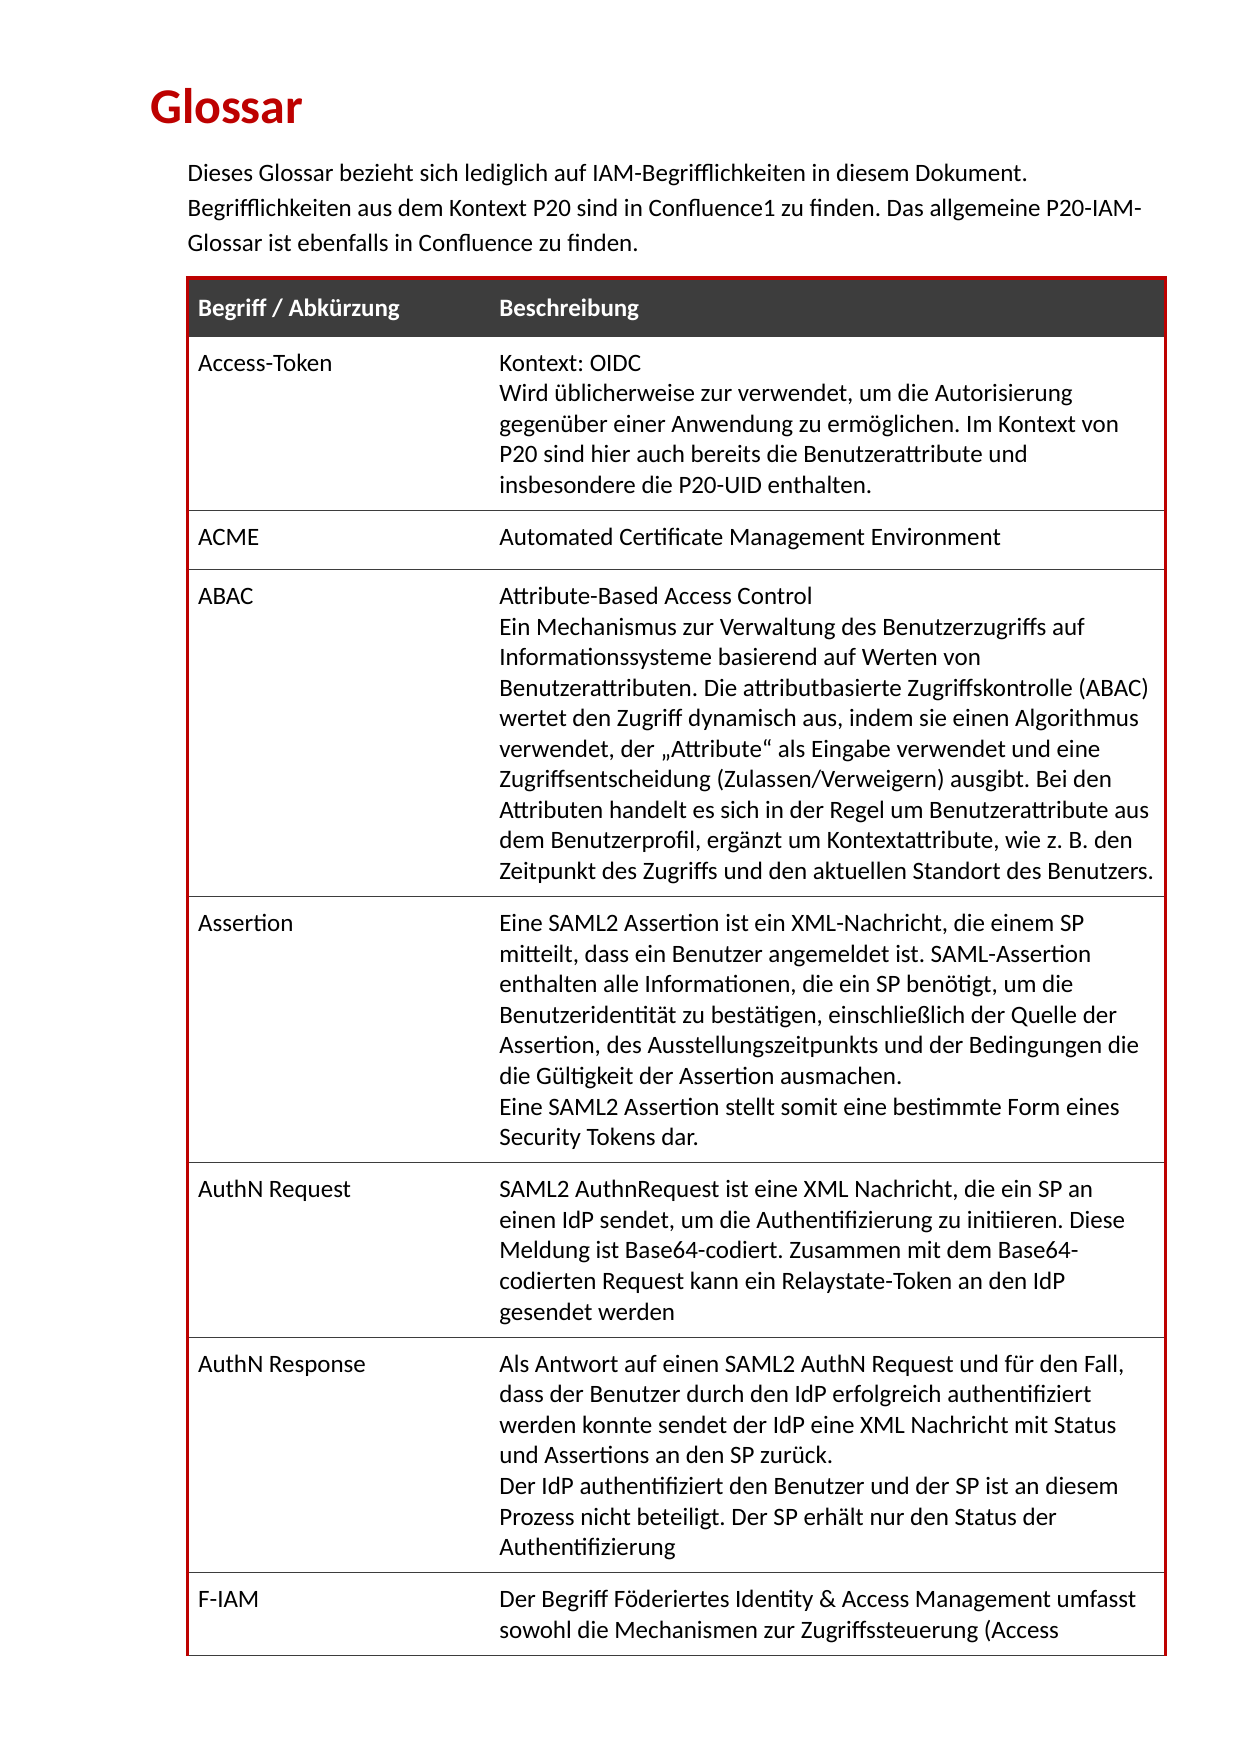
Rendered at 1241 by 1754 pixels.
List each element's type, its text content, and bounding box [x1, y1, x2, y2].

table_cell ABAC [189, 570, 489, 896]
table_cell Access-Token [189, 337, 489, 510]
table_cell Assertion [189, 897, 489, 1162]
table_cell Kontext: OIDC Wird üblicherweise zur verwendet, um die Autorisierung gegenüber einer Anwendung zu ermöglichen. Im Kontext von P20 sind hier auch bereits die Benutzerattribute und insbesondere die P20-UID enthalten. [489, 337, 1164, 510]
table_cell AuthN Request [189, 1163, 489, 1337]
table_cell Als Antwort auf einen SAML2 AuthN Request und für den Fall, dass der Benutzer durch den IdP erfolgreich authentifiziert werden konnte sendet der IdP eine XML Nachricht mit Status und Assertions an den SP zurück. Der IdP authentifiziert den Benutzer und der SP ist an diesem Prozess nicht beteiligt. Der SP erhält nur den Status der Authentifizierung [489, 1338, 1164, 1572]
table_cell SAML2 AuthnRequest ist eine XML Nachricht, die ein SP an einen IdP sendet, um die Authentifizierung zu initiieren. Diese Meldung ist Base64-codiert. Zusammen mit dem Base64-codierten Request kann ein Relaystate-Token an den IdP gesendet werden [489, 1163, 1164, 1337]
table_header Beschreibung [489, 280, 1164, 336]
table_cell Automated Certificate Management Environment [489, 511, 1164, 569]
table_cell F-IAM [189, 1573, 489, 1655]
table_cell Attribute-Based Access Control Ein Mechanismus zur Verwaltung des Benutzerzugriffs auf Informationssysteme basierend auf Werten von Benutzerattributen. Die attributbasierte Zugriffskontrolle (ABAC) wertet den Zugriff dynamisch aus, indem sie einen Algorithmus verwendet, der „Attribute“ als Eingabe verwendet und eine Zugriffsentscheidung (Zulassen/Verweigern) ausgibt. Bei den Attributen handelt es sich in der Regel um Benutzerattribute aus dem Benutzerprofil, ergänzt um Kontextattribute, wie z. B. den Zeitpunkt des Zugriffs und den aktuellen Standort des Benutzers. [489, 570, 1164, 896]
table_cell AuthN Response [189, 1338, 489, 1572]
table_cell ACME [189, 511, 489, 569]
text Dieses Glossar bezieht sich lediglich auf IAM-Begrifflichkeiten in diesem Dokument. Begrifflichkeiten aus dem Kontext P20 sind in Confluence1 zu finden. Das allgemeine P20-IAM-Glossar ist ebenfalls in Confluence zu finden. [187, 157, 1165, 257]
table_cell Der Begriff Föderiertes Identity & Access Management umfasst sowohl die Mechanismen zur Zugriffssteuerung (Access [489, 1573, 1164, 1655]
text Glossar [150, 75, 1165, 136]
table_cell Eine SAML2 Assertion ist ein XML-Nachricht, die einem SP mitteilt, dass ein Benutzer angemeldet ist. SAML-Assertion enthalten alle Informationen, die ein SP benötigt, um die Benutzeridentität zu bestätigen, einschließlich der Quelle der Assertion, des Ausstellungszeitpunkts und der Bedingungen die die Gültigkeit der Assertion ausmachen. Eine SAML2 Assertion stellt somit eine bestimmte Form eines Security Tokens dar. [489, 897, 1164, 1162]
table_header Begriff / Abkürzung [189, 280, 489, 336]
